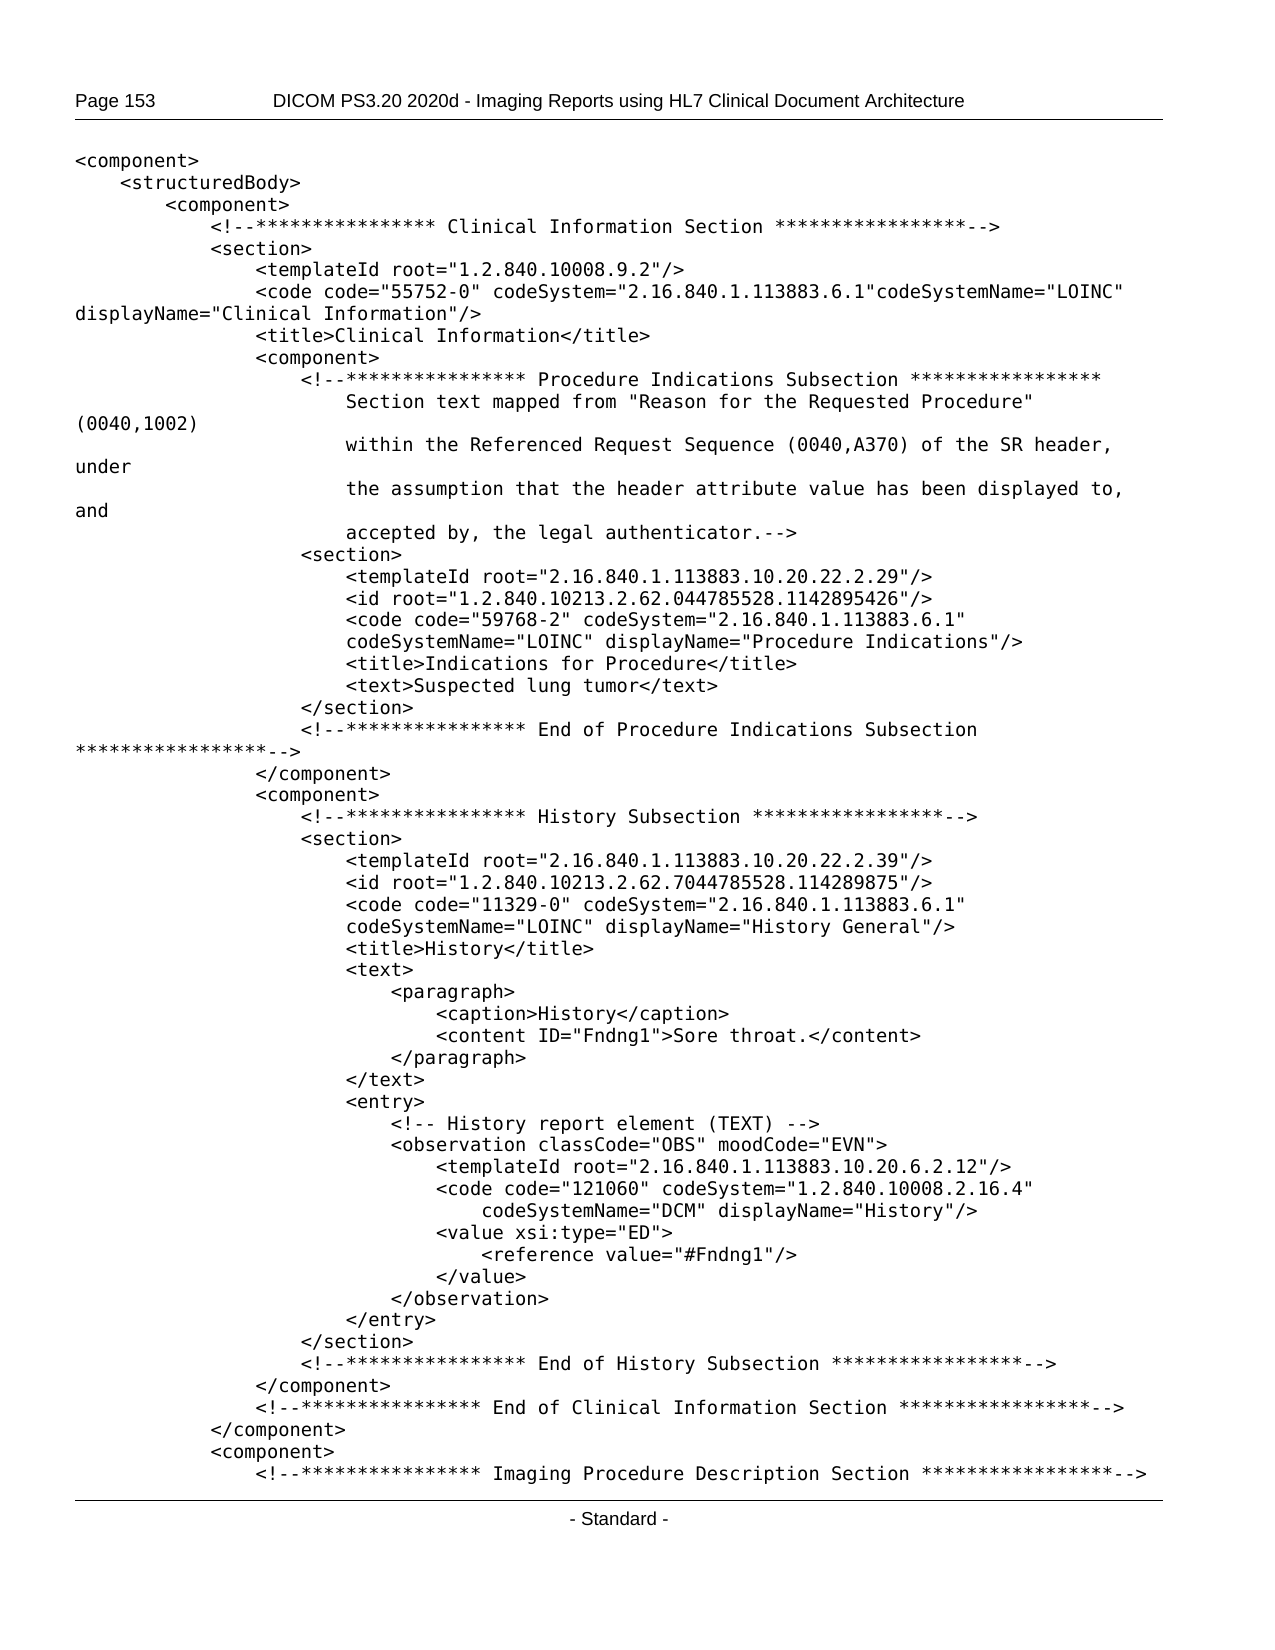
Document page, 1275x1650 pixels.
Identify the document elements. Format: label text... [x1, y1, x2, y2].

text <component> <structuredBody> <component> <!--**************** Clinical Information Section *****************--> <section> <templateId root="1.2.840.10008.9.2"/> <code code="55752-0" codeSystem="2.16.840.1.113883.6.1"codeSystemName="LOINC" displayName="Clinical Information"/> <title>Clinical Information</title> <component> <!--**************** Procedure Indications Subsection ***************** Section text mapped from "Reason for the Requested Procedure" (0040,1002) within the Referenced Request Sequence (0040,A370) of the SR header, under the assumption that the header attribute value has been displayed to, and accepted by, the legal authenticator.--> <section> <templateId root="2.16.840.1.113883.10.20.22.2.29"/> <id root="1.2.840.10213.2.62.044785528.1142895426"/> <code code="59768-2" codeSystem="2.16.840.1.113883.6.1" codeSystemName="LOINC" displayName="Procedure Indications"/> <title>Indications for Procedure</title> <text>Suspected lung tumor</text> </section> <!--**************** End of Procedure Indications Subsection *****************--> </component> <component> <!--**************** History Subsection *****************--> <section> <templateId root="2.16.840.1.113883.10.20.22.2.39"/> <id root="1.2.840.10213.2.62.7044785528.114289875"/> <code code="11329-0" codeSystem="2.16.840.1.113883.6.1" codeSystemName="LOINC" displayName="History General"/> <title>History</title> <text> <paragraph> <caption>History</caption> <content ID="Fndng1">Sore throat.</content> </paragraph> </text> <entry> <!-- History report element (TEXT) --> <observation classCode="OBS" moodCode="EVN"> <templateId root="2.16.840.1.113883.10.20.6.2.12"/> <code code="121060" codeSystem="1.2.840.10008.2.16.4" codeSystemName="DCM" displayName="History"/> <value xsi:type="ED"> <reference value="#Fndng1"/> </value> </observation> </entry> </section> <!--**************** End of History Subsection *****************--> </component> <!--**************** End of Clinical Information Section *****************--> </component> <component> <!--**************** Imaging Procedure Description Section *****************--> [75, 150, 1162, 1484]
